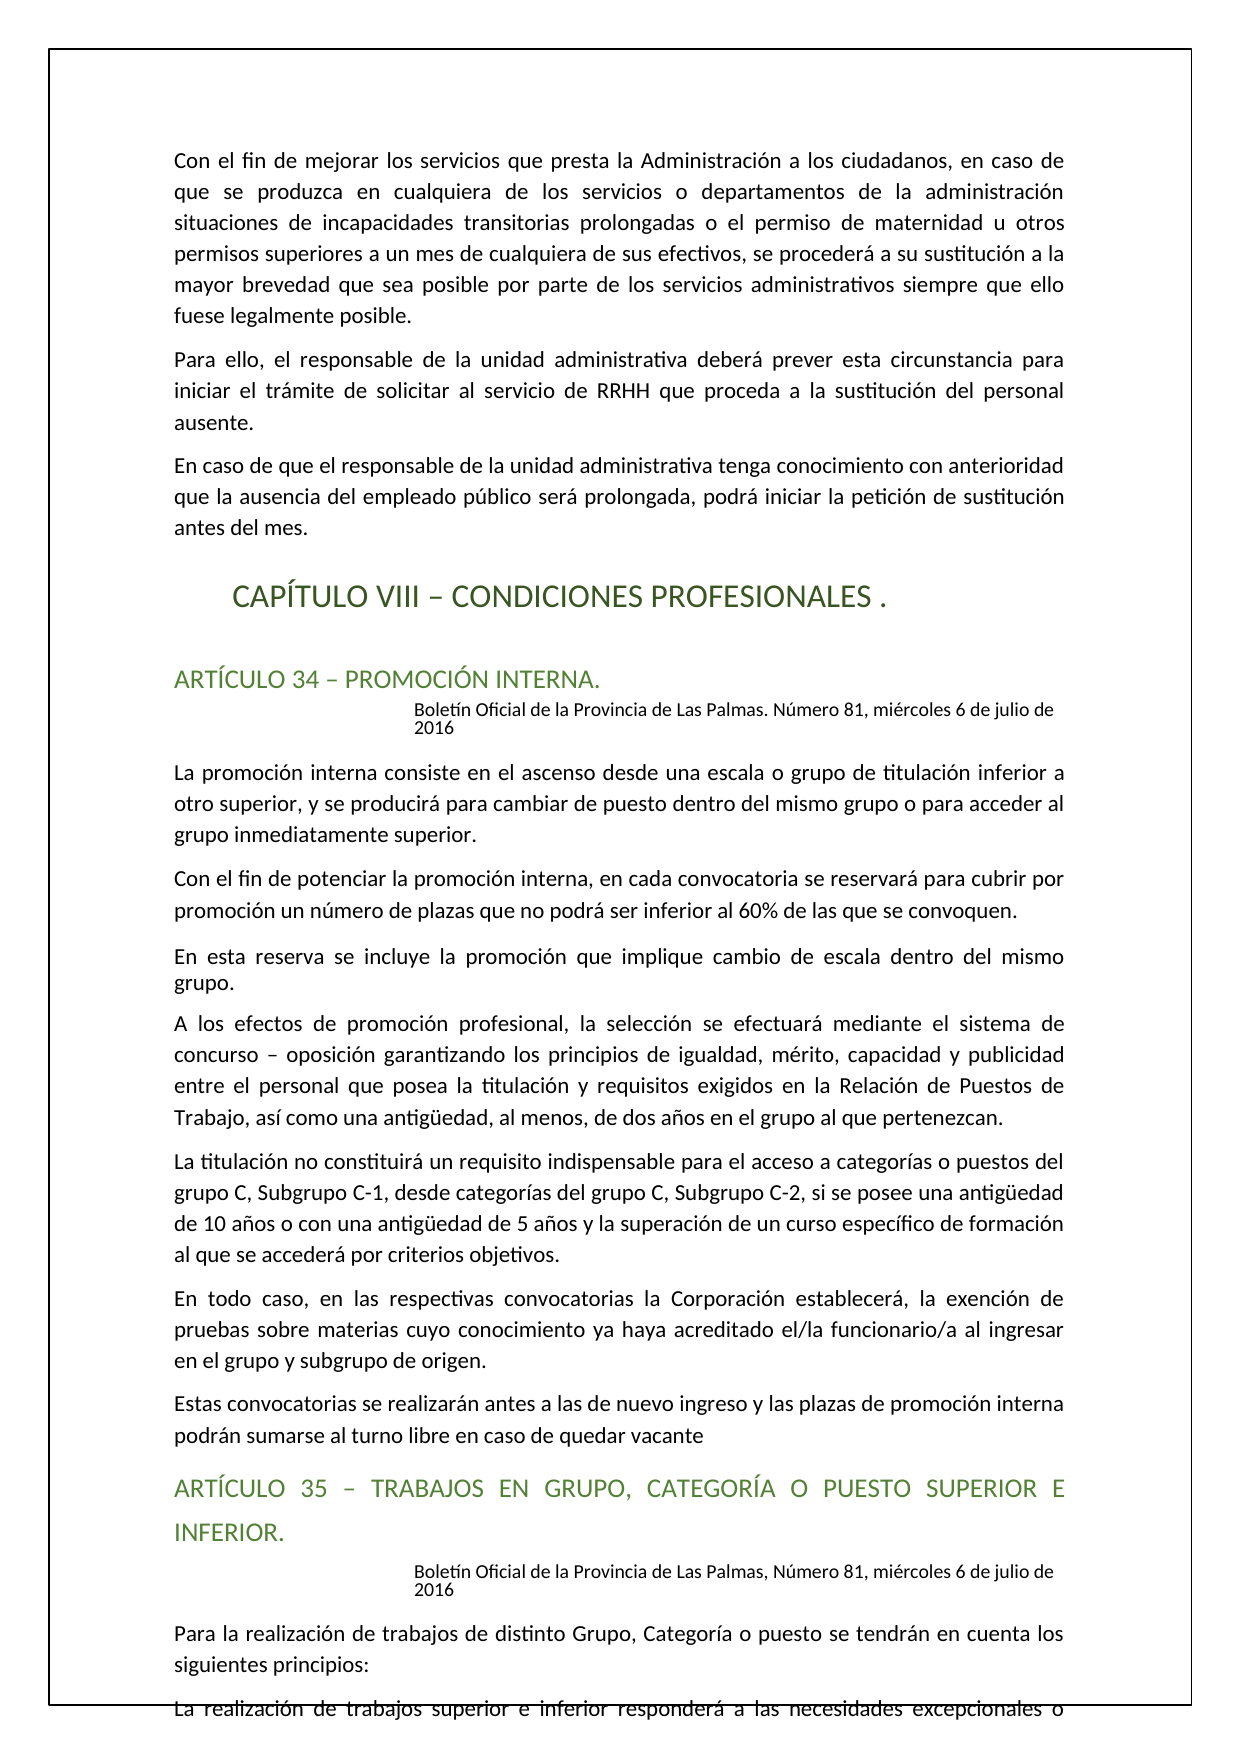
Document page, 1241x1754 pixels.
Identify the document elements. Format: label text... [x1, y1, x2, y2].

text Boletín Oficial de la Provincia de Las Palmas, Número 81, miércoles 6 de julio de 2016 [414, 1564, 1066, 1601]
text Para ello, el responsable de la unidad administrativa deberá prever esta circunstancia para iniciar el trámite de solicitar al servicio de RRHH que proceda a la sustitución del personal ausente. [174, 345, 1066, 436]
text La promoción interna consiste en el ascenso desde una escala o grupo de titulación inferior a otro superior, y se producirá para cambiar de puesto dentro del mismo grupo o para acceder al grupo inmediatamente superior. [174, 758, 1066, 849]
text Boletín Oficial de la Provincia de Las Palmas. Número 81, miércoles 6 de julio de 2016 [414, 702, 1066, 739]
text En caso de que el responsable de la unidad administrativa tenga conocimiento con anterioridad que la ausencia del empleado público será prolongada, podrá iniciar la petición de sustitución antes del mes. [174, 451, 1066, 541]
text CAPÍTULO VIII – CONDICIONES PROFESIONALES . [54, 575, 1066, 616]
text En esta reserva se incluye la promoción que implique cambio de escala dentro del mismo grupo. [174, 944, 1066, 996]
text La titulación no constituirá un requisito indispensable para el acceso a categorías o puestos del grupo C, Subgrupo C-1, desde categorías del grupo C, Subgrupo C-2, si se posee una antigüedad de 10 años o con una antigüedad de 5 años y la superación de un curso específico de formación al que se accederá por criterios objetivos. [174, 1147, 1066, 1268]
text En todo caso, en las respectivas convocatorias la Corporación establecerá, la exención de pruebas sobre materias cuyo conocimiento ya haya acreditado el/la funcionario/a al ingresar en el grupo y subgrupo de origen. [174, 1284, 1066, 1374]
text La realización de trabajos superior e inferior responderá a las necesidades excepcionales o [174, 1694, 1066, 1722]
text ARTÍCULO 34 – PROMOCIÓN INTERNA. [174, 662, 1066, 695]
text Estas convocatorias se realizarán antes a las de nuevo ingreso y las plazas de promoción interna podrán sumarse al turno libre en caso de quedar vacante [174, 1389, 1066, 1449]
text Con el fin de potenciar la promoción interna, en cada convocatoria se reservará para cubrir por promoción un número de plazas que no podrá ser inferior al 60% de las que se convoquen. [174, 864, 1066, 924]
text A los efectos de promoción profesional, la selección se efectuará mediante el sistema de concurso – oposición garantizando los principios de igualdad, mérito, capacidad y publicidad entre el personal que posea la titulación y requisitos exigidos en la Relación de Puestos de Trabajo, así como una antigüedad, al menos, de dos años en el grupo al que pertenezcan. [174, 1009, 1066, 1131]
text Para la realización de trabajos de distinto Grupo, Categoría o puesto se tendrán en cuenta los siguientes principios: [174, 1619, 1066, 1678]
text Con el fin de mejorar los servicios que presta la Administración a los ciudadanos, en caso de que se produzca en cualquiera de los servicios o departamentos de la administración situaciones de incapacidades transitorias prolongadas o el permiso de maternidad u otros permisos superiores a un mes de cualquiera de sus efectivos, se procederá a su sustitución a la mayor brevedad que sea posible por parte de los servicios administrativos siempre que ello fuese legalmente posible. [174, 146, 1066, 330]
text ARTÍCULO 35 – TRABAJOS EN GRUPO, CATEGORÍA O PUESTO SUPERIOR E INFERIOR. [174, 1472, 1066, 1548]
